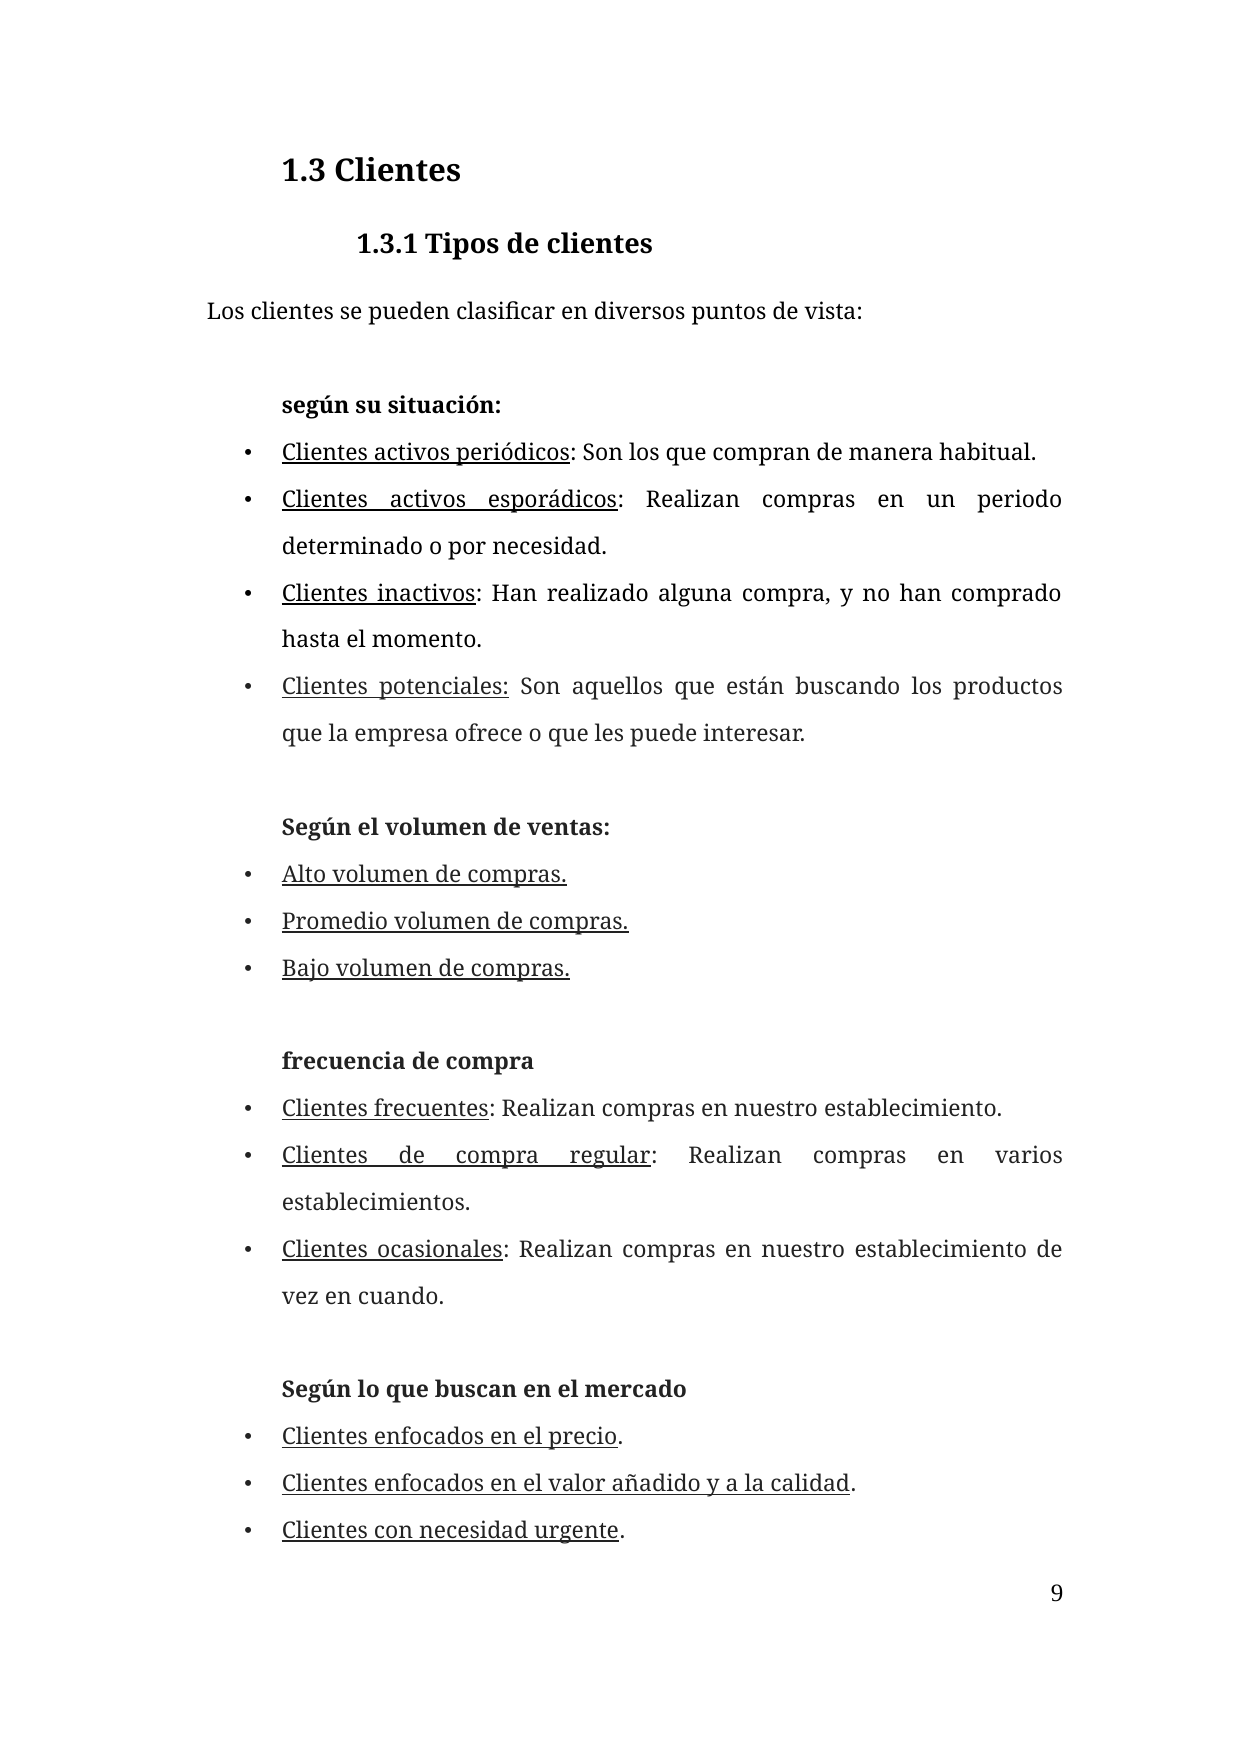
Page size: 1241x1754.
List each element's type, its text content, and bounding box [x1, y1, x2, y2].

list Clientes enfocados en el precio. [244, 1420, 1063, 1451]
text según su situación: [207, 389, 1063, 420]
list Clientes activos esporádicos: Realizan compras en un periodo determinado o por necesidad. [244, 483, 1063, 561]
text Según lo que buscan en el mercado [207, 1373, 1063, 1404]
text Según el volumen de ventas: [207, 811, 1063, 842]
list Clientes enfocados en el valor añadido y a la calidad. [244, 1467, 1063, 1498]
list Bajo volumen de compras. [244, 951, 1063, 983]
list Clientes frecuentes: Realizan compras en nuestro establecimiento. [244, 1092, 1063, 1123]
list Clientes con necesidad urgente. [244, 1514, 1063, 1545]
text frecuencia de compra [207, 1045, 1063, 1076]
text 1.3.1 Tipos de clientes [207, 224, 1063, 261]
list Clientes ocasionales: Realizan compras en nuestro establecimiento de vez en cuando. [244, 1233, 1063, 1311]
text Los clientes se pueden clasificar en diversos puntos de vista: [207, 295, 1063, 326]
list Clientes activos periódicos: Son los que compran de manera habitual. [244, 436, 1063, 467]
list Clientes potenciales: Son aquellos que están buscando los productos que la empresa ofrece o que les puede interesar. [244, 670, 1063, 748]
list Clientes inactivos: Han realizado alguna compra, y no han comprado hasta el momento. [244, 576, 1063, 654]
list Promedio volumen de compras. [244, 904, 1063, 936]
list Clientes de compra regular: Realizan compras en varios establecimientos. [244, 1139, 1063, 1217]
list Alto volumen de compras. [244, 858, 1063, 889]
text 1.3 Clientes [207, 148, 1063, 190]
